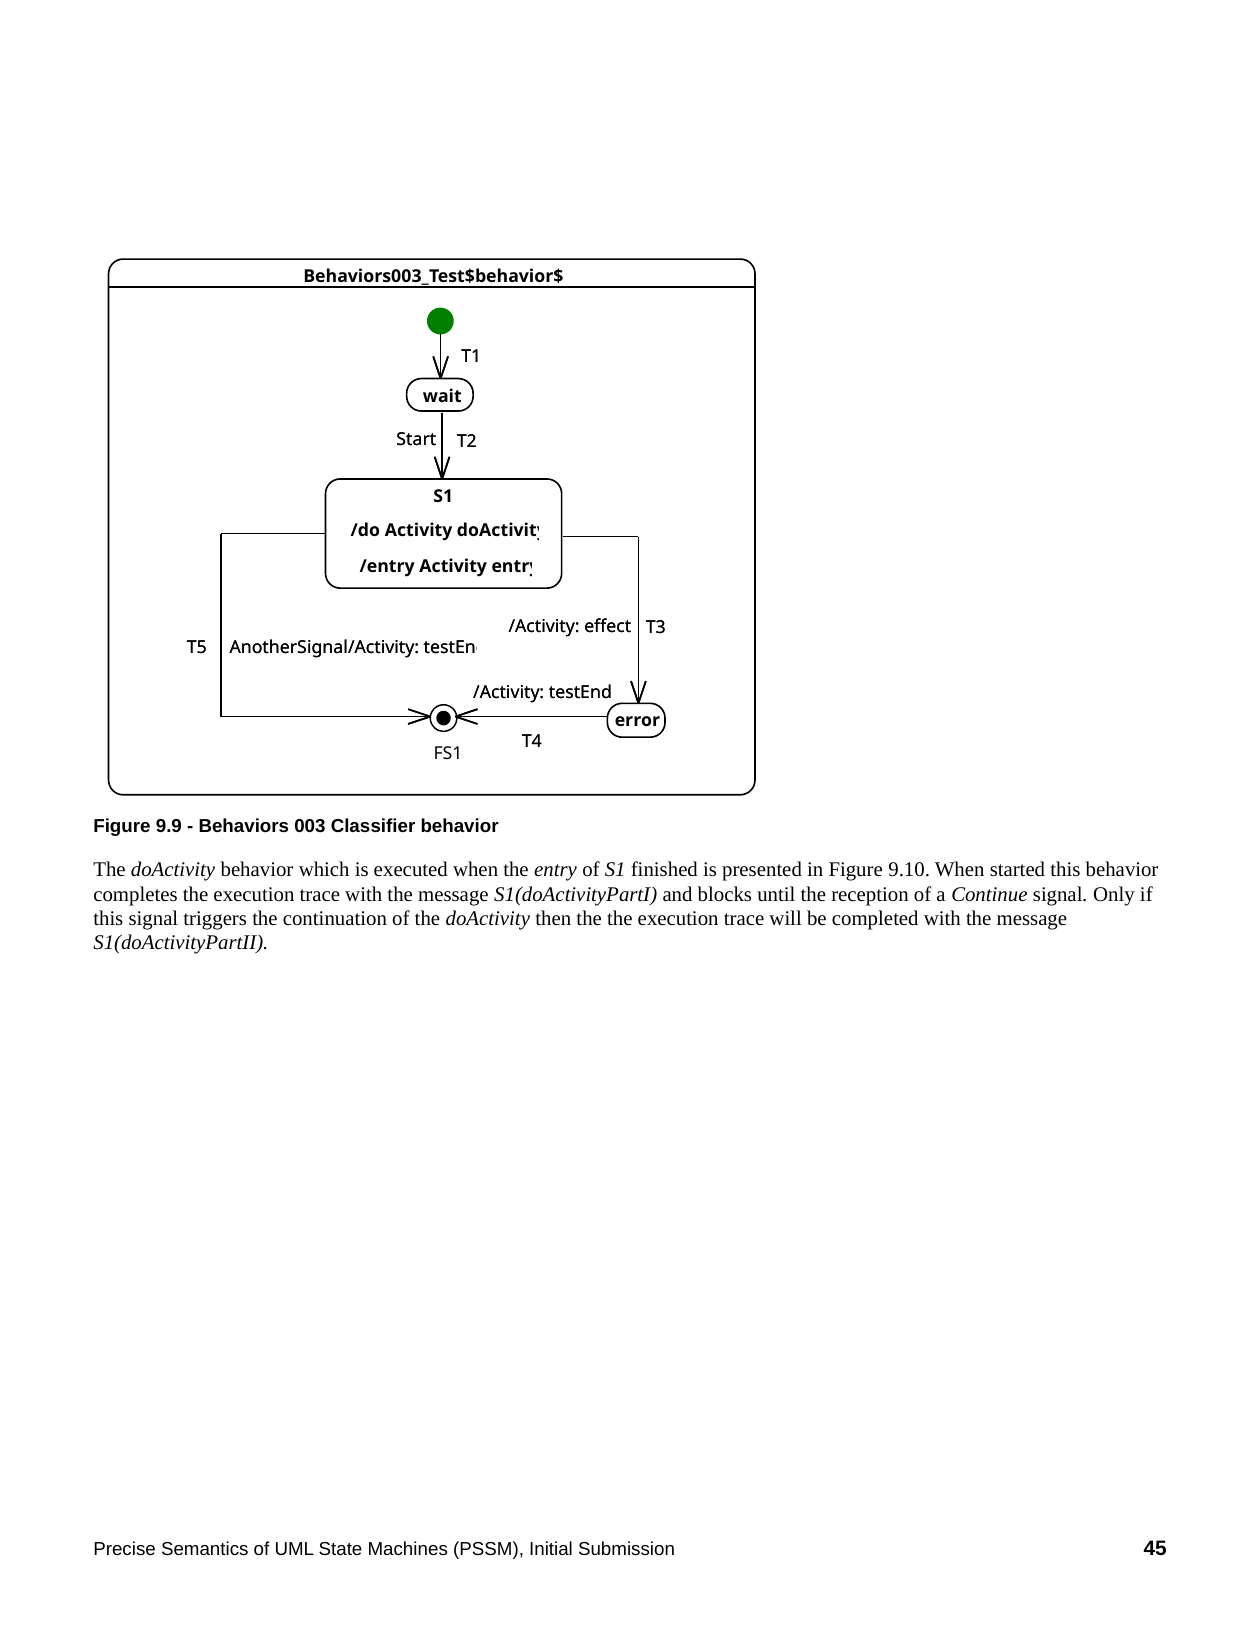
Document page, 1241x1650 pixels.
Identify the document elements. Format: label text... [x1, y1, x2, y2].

text Figure 9.9 - Behaviors 003 Classifier behavior [93, 243, 772, 837]
text The doActivity behavior which is executed when the entry of S1 finished is presented in Figure 9.10. When started this behavior completes the execution trace with the message S1(doActivityPartI) and blocks until the reception of a Continue signal. Only if this signal triggers the continuation of the doActivity then the the execution trace will be completed with the message S1(doActivityPartII). [93, 231, 1164, 954]
